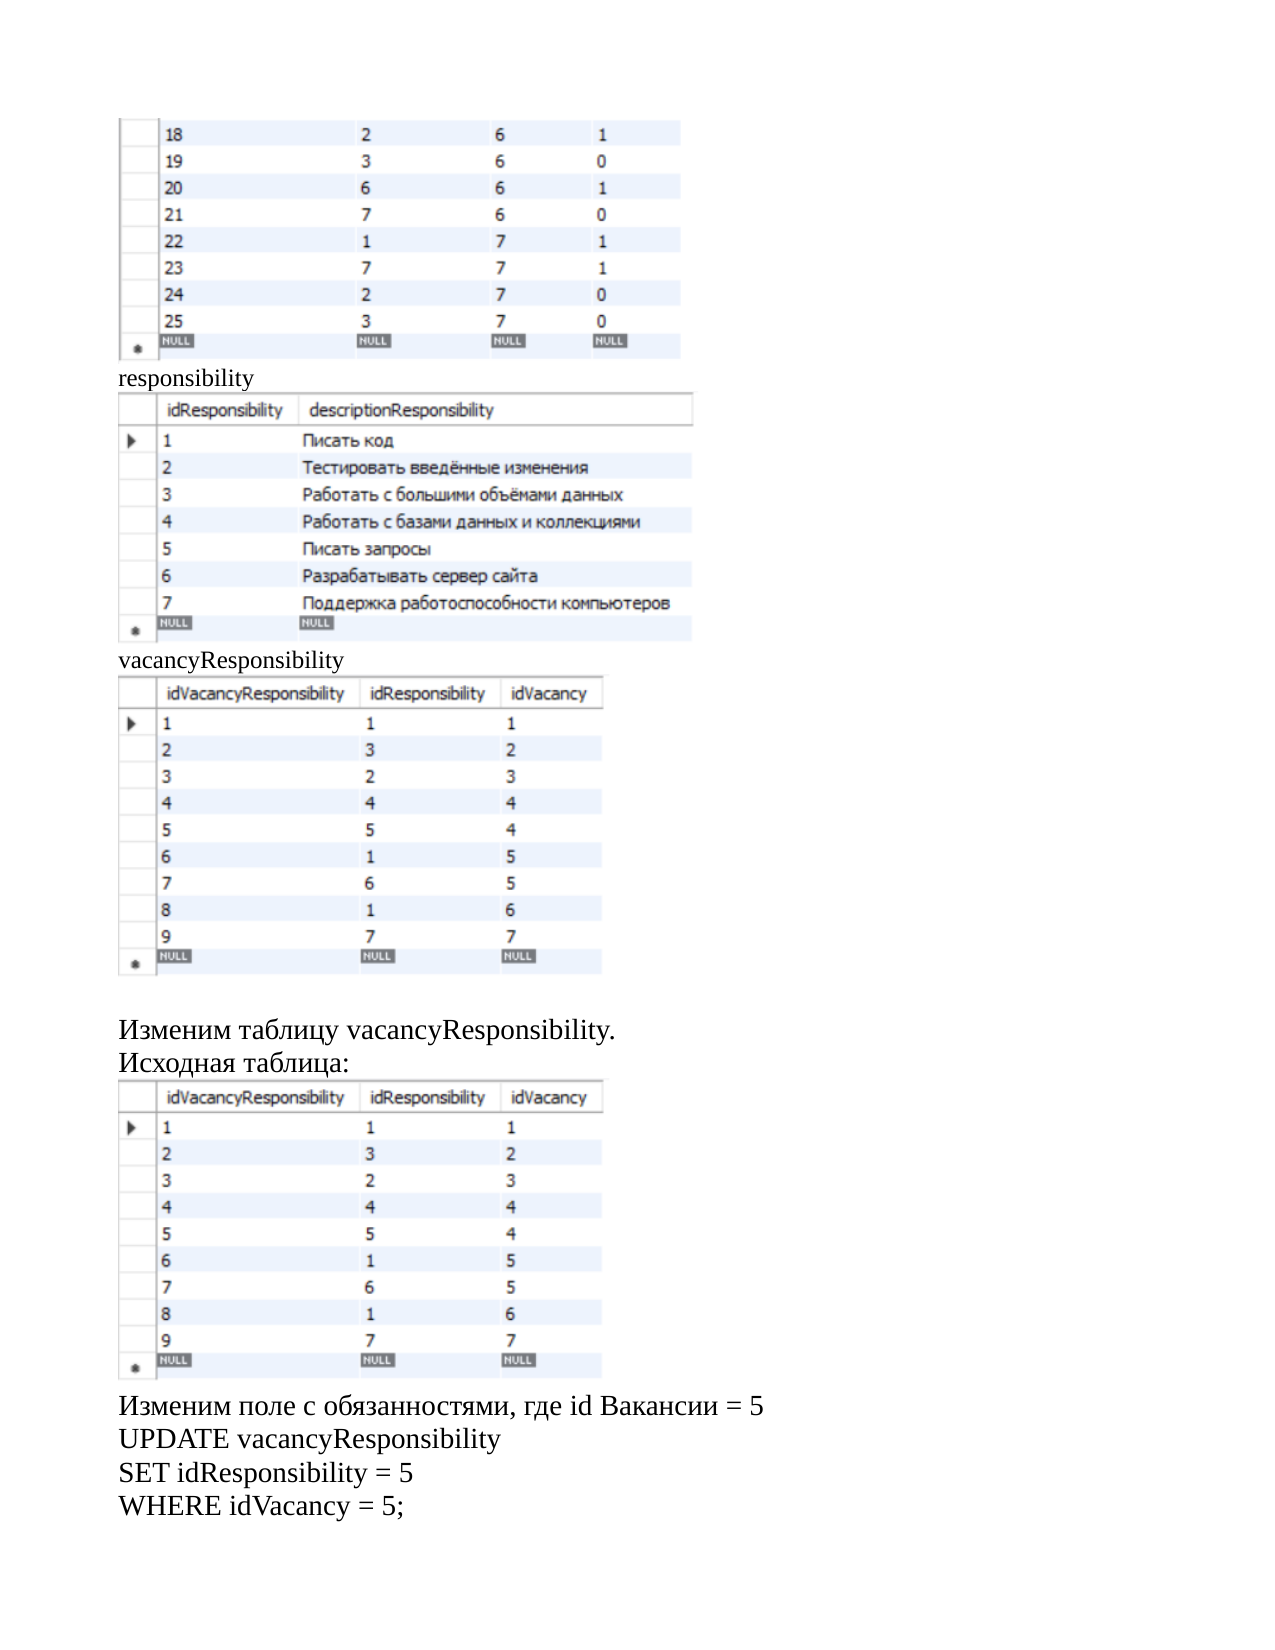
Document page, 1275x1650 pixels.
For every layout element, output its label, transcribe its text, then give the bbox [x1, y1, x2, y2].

picture [118, 391, 699, 646]
text Исходная таблица: [118, 1045, 1157, 1079]
text vacancyResponsibility [118, 646, 1157, 674]
picture [118, 118, 691, 364]
picture [118, 1078, 610, 1388]
picture [118, 674, 610, 984]
text UPDATE vacancyResponsibility SET idResponsibility = 5 WHERE idVacancy = 5; [118, 1421, 1157, 1522]
text responsibility [118, 363, 1157, 392]
text Изменим поле с обязанностями, где id Вакансии = 5 [118, 1388, 1157, 1421]
text Изменим таблицу vacancyResponsibility. [118, 1012, 1157, 1045]
